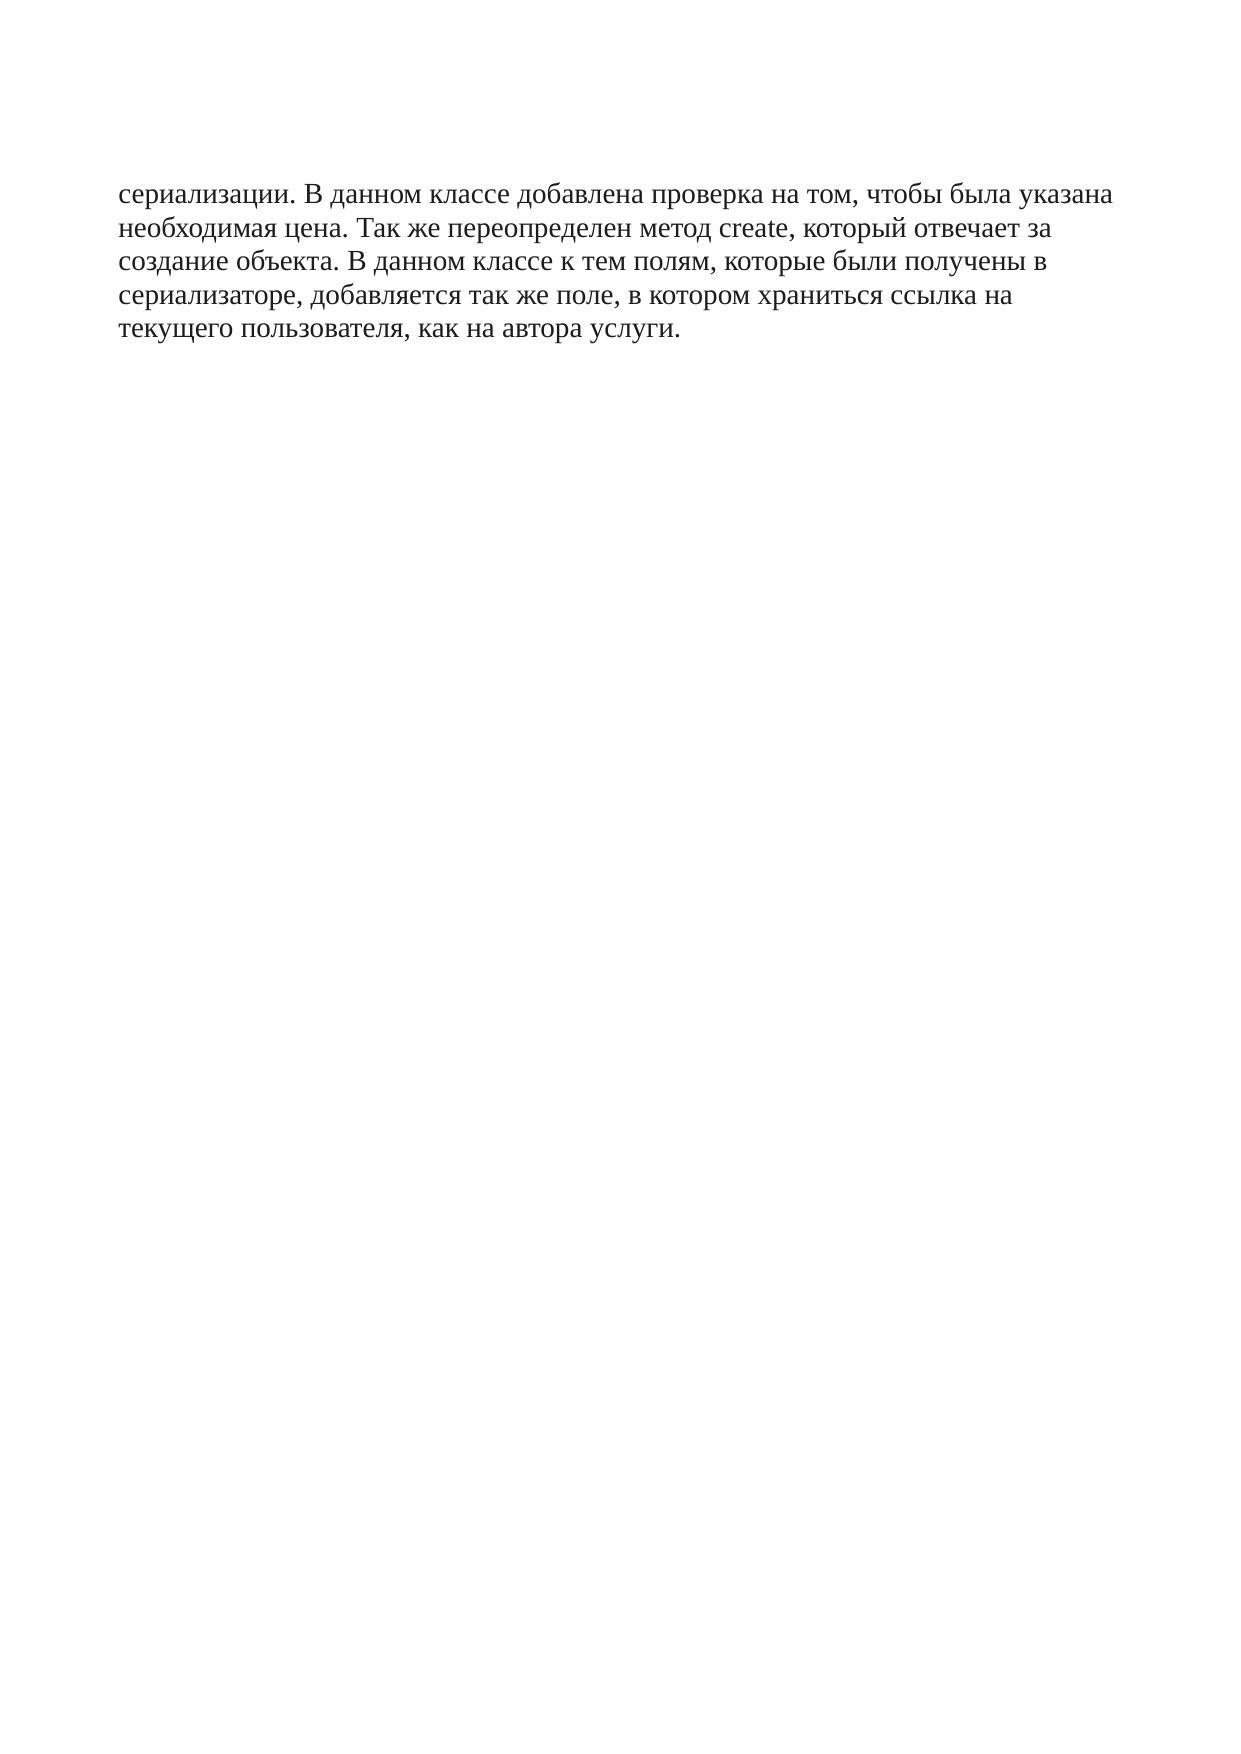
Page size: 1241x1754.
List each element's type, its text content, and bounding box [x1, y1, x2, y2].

text сериализации. В данном классе добавлена проверка на том, чтобы была указана необходимая цена. Так же переопределен метод create, который отвечает за создание объекта. В данном классе к тем полям, которые были получены в сериализаторе, добавляется так же поле, в котором храниться ссылка на текущего пользователя, как на автора услуги. [118, 176, 1122, 344]
